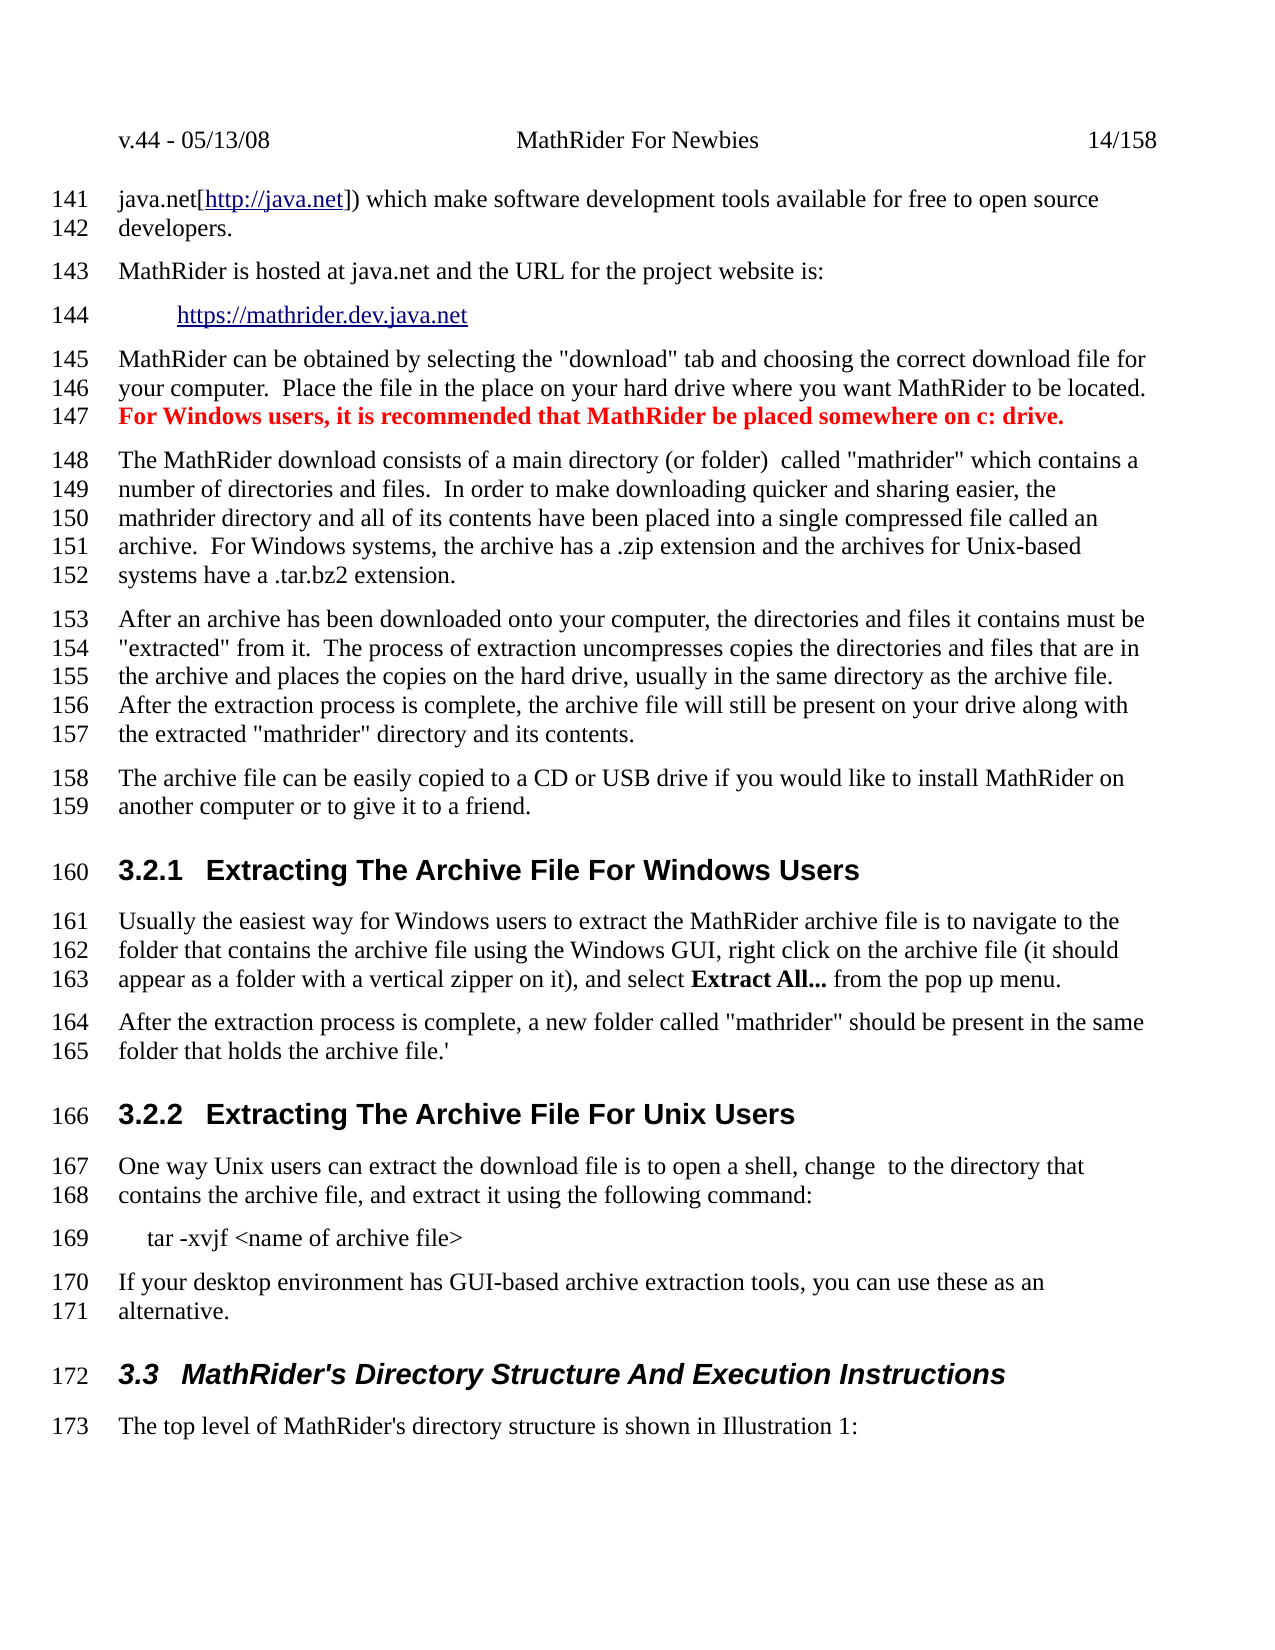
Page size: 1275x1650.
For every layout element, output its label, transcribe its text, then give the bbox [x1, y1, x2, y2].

text If your desktop environment has GUI-based archive extraction tools, you can use these as an alternative. [118, 1267, 1157, 1325]
text java.net[http://java.net]) which make software development tools available for free to open source developers. [118, 184, 1157, 241]
text After an archive has been downloaded onto your computer, the directories and files it contains must be "extracted" from it. The process of extraction uncompresses copies the directories and files that are in the archive and places the copies on the hard drive, usually in the same directory as the archive file. After the extraction process is complete, the archive file will still be present on your drive along with the extracted "mathrider" directory and its contents. [118, 604, 1157, 748]
subtitle Extracting The Archive File For Unix Users [118, 1097, 1157, 1131]
subtitle MathRider's Directory Structure And Execution Instructions [118, 1357, 1157, 1391]
text MathRider is hosted at java.net and the URL for the project website is: [118, 256, 1157, 285]
text The top level of MathRider's directory structure is shown in Illustration 1: [118, 1411, 1157, 1439]
text The archive file can be easily copied to a CD or USB drive if you would like to install MathRider on another computer or to give it to a friend. [118, 763, 1157, 820]
subtitle Extracting The Archive File For Windows Users [118, 853, 1157, 886]
text The MathRider download consists of a main directory (or folder) called "mathrider" which contains a number of directories and files. In order to make downloading quicker and sharing easier, the mathrider directory and all of its contents have been placed into a single compressed file called an archive. For Windows systems, the archive has a .zip extension and the archives for Unix-based systems have a .tar.bz2 extension. [118, 445, 1157, 589]
text After the extraction process is complete, a new folder called "mathrider" should be present in the same folder that holds the archive file.' [118, 1007, 1157, 1065]
text https://mathrider.dev.java.net [177, 300, 1157, 329]
text tar -xvjf <name of archive file> [147, 1223, 1157, 1252]
text MathRider can be obtained by selecting the "download" tab and choosing the correct download file for your computer. Place the file in the place on your hard drive where you want MathRider to be located. For Windows users, it is recommended that MathRider be placed somewhere on c: drive. [118, 344, 1157, 430]
text One way Unix users can extract the download file is to open a shell, change to the directory that contains the archive file, and extract it using the following command: [118, 1151, 1157, 1208]
text Usually the easiest way for Windows users to extract the MathRider archive file is to navigate to the folder that contains the archive file using the Windows GUI, right click on the archive file (it should appear as a folder with a vertical zipper on it), and select Extract All... from the pop up menu. [118, 906, 1157, 992]
